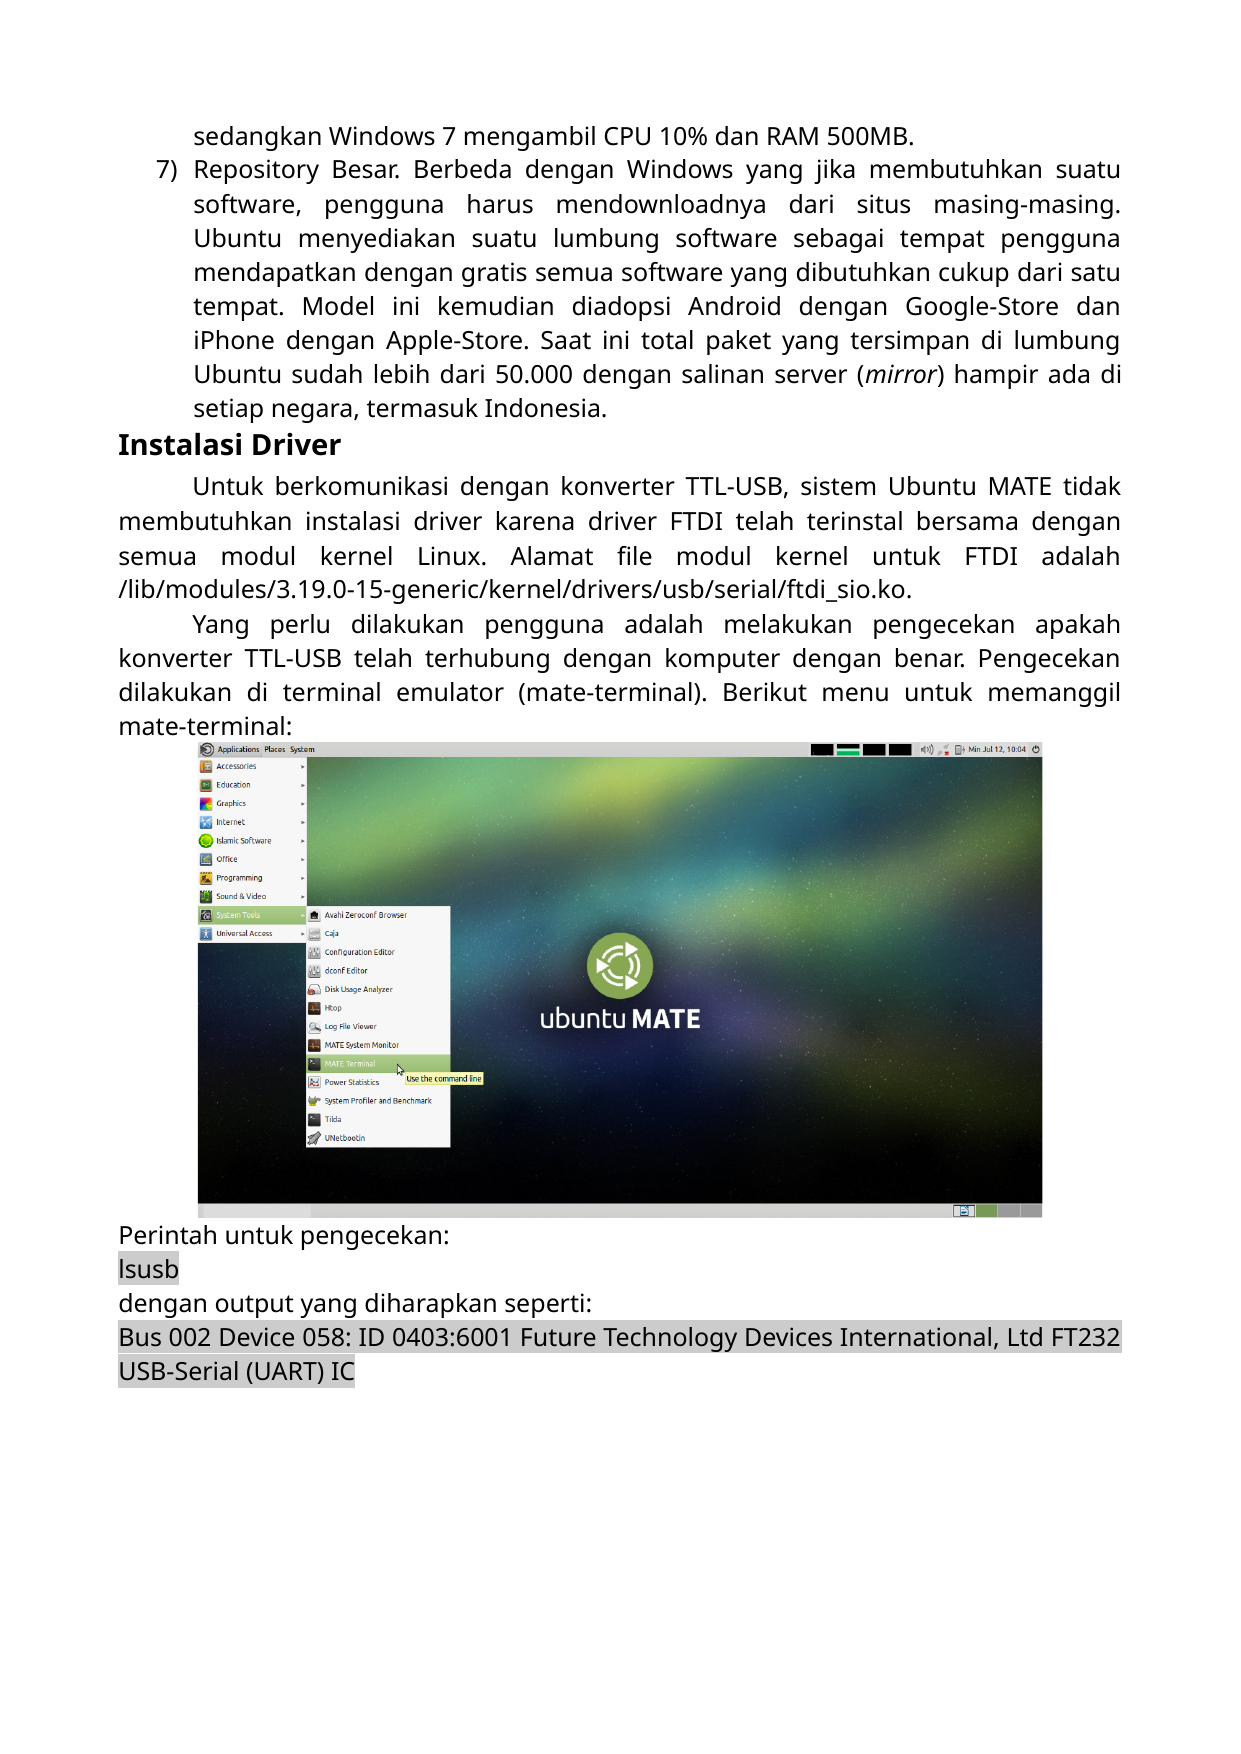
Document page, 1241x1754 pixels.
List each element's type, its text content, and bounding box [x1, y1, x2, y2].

list Repository Besar. Berbeda dengan Windows yang jika membutuhkan suatu software, pengguna harus mendownloadnya dari situs masing-masing. Ubuntu menyediakan suatu lumbung software sebagai tempat pengguna mendapatkan dengan gratis semua software yang dibutuhkan cukup dari satu tempat. Model ini kemudian diadopsi Android dengan Google-Store dan iPhone dengan Apple-Store. Saat ini total paket yang tersimpan di lumbung Ubuntu sudah lebih dari 50.000 dengan salinan server (mirror) hampir ada di setiap negara, termasuk Indonesia. [156, 152, 1122, 425]
list sedangkan Windows 7 mengambil CPU 10% dan RAM 500MB. [156, 118, 1122, 152]
text Instalasi Driver [118, 425, 1122, 464]
text Bus 002 Device 058: ID 0403:6001 Future Technology Devices International, Ltd FT232 USB-Serial (UART) IC [118, 1319, 1122, 1388]
text Untuk berkomunikasi dengan konverter TTL-USB, sistem Ubuntu MATE tidak membutuhkan instalasi driver karena driver FTDI telah terinstal bersama dengan semua modul kernel Linux. Alamat file modul kernel untuk FTDI adalah /lib/modules/3.19.0-15-generic/kernel/drivers/usb/serial/ftdi_sio.ko. [118, 464, 1122, 606]
text lsusb [118, 1251, 1122, 1285]
text Yang perlu dilakukan pengguna adalah melakukan pengecekan apakah konverter TTL-USB telah terhubung dengan komputer dengan benar. Pengecekan dilakukan di terminal emulator (mate-terminal). Berikut menu untuk memanggil mate-terminal: [118, 606, 1122, 742]
text Perintah untuk pengecekan: [118, 1218, 1122, 1251]
text dengan output yang diharapkan seperti: [118, 1285, 1122, 1319]
picture [197, 742, 1043, 1218]
